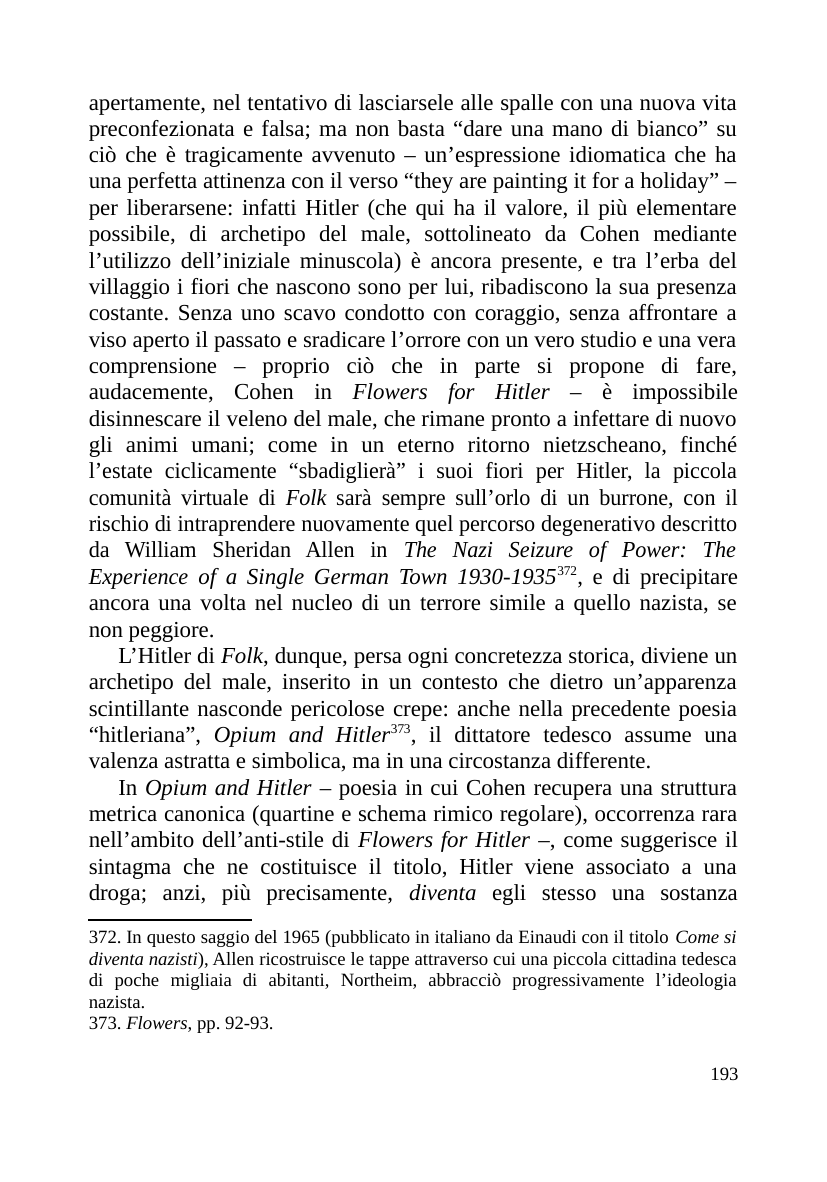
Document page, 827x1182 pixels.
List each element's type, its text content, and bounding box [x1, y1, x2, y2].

text L’Hitler di Folk, dunque, persa ogni concretezza storica, diviene un archetipo del male, inserito in un contesto che dietro un’apparenza scintillante nasconde pericolose crepe: anche nella precedente poesia “hitleriana”, Opium and Hitler, il dittatore tedesco assume una valenza astratta e simbolica, ma in una circostanza differente. [88, 642, 738, 774]
text Flowers, pp. 92-93. [88, 1012, 738, 1034]
text In questo saggio del 1965 (pubblicato in italiano da Einaudi con il titolo Come si diventa nazisti), Allen ricostruisce le tappe attraverso cui una piccola cittadina tedesca di poche migliaia di abitanti, Northeim, abbracciò progressivamente l’ideologia nazista. [88, 926, 738, 1012]
text In Opium and Hitler – poesia in cui Cohen recupera una struttura metrica canonica (quartine e schema rimico regolare), occorrenza rara nell’ambito dell’anti-stile di Flowers for Hitler –, come suggerisce il sintagma che ne costituisce il titolo, Hitler viene associato a una droga; anzi, più precisamente, diventa egli stesso una sostanza [88, 774, 738, 906]
text apertamente, nel tentativo di lasciarsele alle spalle con una nuova vita preconfezionata e falsa; ma non basta “dare una mano di bianco” su ciò che è tragicamente avvenuto – un’espressione idiomatica che ha una perfetta attinenza con il verso “they are painting it for a holiday” – per liberarsene: infatti Hitler (che qui ha il valore, il più elementare possibile, di archetipo del male, sottolineato da Cohen mediante l’utilizzo dell’iniziale minuscola) è ancora presente, e tra l’erba del villaggio i fiori che nascono sono per lui, ribadiscono la sua presenza costante. Senza uno scavo condotto con coraggio, senza affrontare a viso aperto il passato e sradicare l’orrore con un vero studio e una vera comprensione – proprio ciò che in parte si propone di fare, audacemente, Cohen in Flowers for Hitler – è impossibile disinnescare il veleno del male, che rimane pronto a infettare di nuovo gli animi umani; come in un eterno ritorno nietzscheano, finché l’estate ciclicamente “sbadiglierà” i suoi fiori per Hitler, la piccola comunità virtuale di Folk sarà sempre sull’orlo di un burrone, con il rischio di intraprendere nuovamente quel percorso degenerativo descritto da William Sheridan Allen in The Nazi Seizure of Power: The Experience of a Single German Town 1930-1935, e di precipitare ancora una volta nel nucleo di un terrore simile a quello nazista, se non peggiore. [88, 88, 738, 642]
